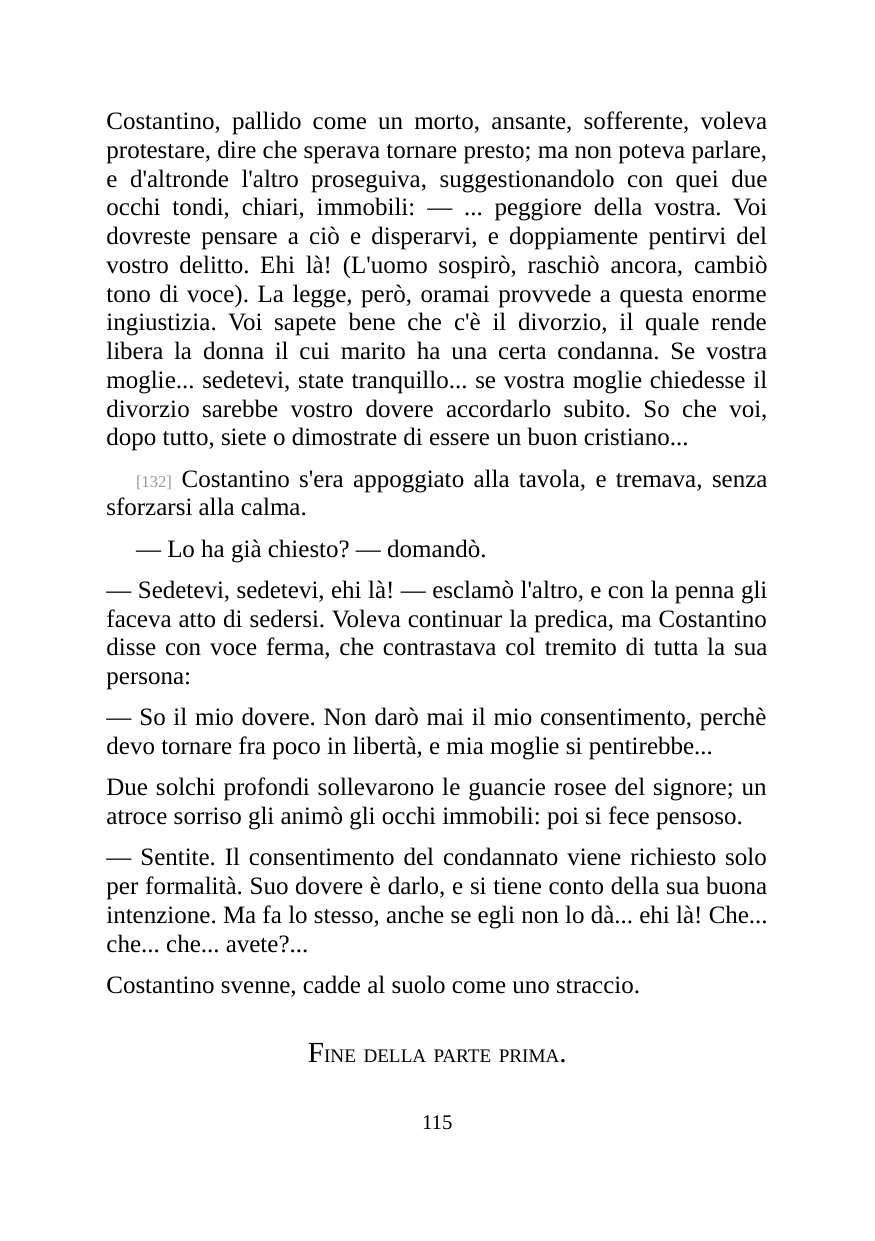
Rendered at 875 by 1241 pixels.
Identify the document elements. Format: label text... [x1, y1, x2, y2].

text ― Sedetevi, sedetevi, ehi là! ― esclamò l'altro, e con la penna gli faceva atto di sedersi. Voleva continuar la predica, ma Costantino disse con voce ferma, che contrastava col tremito di tutta la sua persona: [106, 575, 768, 690]
text ― Lo ha già chiesto? ― domandò. [106, 534, 768, 562]
title Fine della parte prima. [106, 1035, 768, 1068]
text [132] Costantino s'era appoggiato alla tavola, e tremava, senza sforzarsi alla calma. [106, 464, 768, 521]
text Costantino svenne, cadde al suolo come uno straccio. [106, 970, 768, 999]
text ― So il mio dovere. Non darò mai il mio consentimento, perchè devo tornare fra poco in libertà, e mia moglie si pentirebbe... [106, 702, 768, 760]
text Costantino, pallido come un morto, ansante, sofferente, voleva protestare, dire che sperava tornare presto; ma non poteva parlare, e d'altronde l'altro proseguiva, suggestionandolo con quei due occhi tondi, chiari, immobili: ― ... peggiore della vostra. Voi dovreste pensare a ciò e disperarvi, e doppiamente pentirvi del vostro delitto. Ehi là! (L'uomo sospirò, raschiò ancora, cambiò tono di voce). La legge, però, oramai provvede a questa enorme ingiustizia. Voi sapete bene che c'è il divorzio, il quale rende libera la donna il cui marito ha una certa condanna. Se vostra moglie... sedetevi, state tranquillo... se vostra moglie chiedesse il divorzio sarebbe vostro dovere accordarlo subito. So che voi, dopo tutto, siete o dimostrate di essere un buon cristiano... [106, 106, 768, 451]
text Due solchi profondi sollevarono le guancie rosee del signore; un atroce sorriso gli animò gli occhi immobili: poi si fece pensoso. [106, 772, 768, 830]
text ― Sentite. Il consentimento del condannato viene richiesto solo per formalità. Suo dovere è darlo, e si tiene conto della sua buona intenzione. Ma fa lo stesso, anche se egli non lo dà... ehi là! Che... che... che... avete?... [106, 842, 768, 957]
